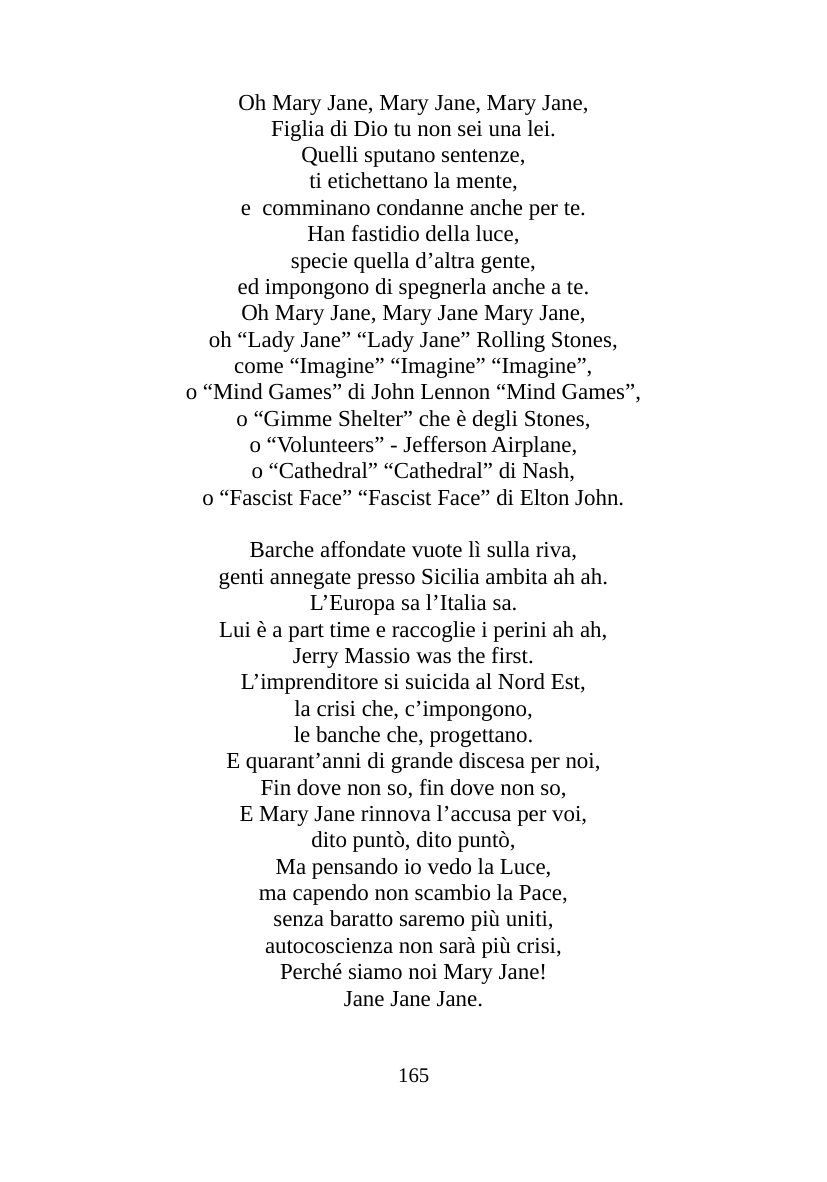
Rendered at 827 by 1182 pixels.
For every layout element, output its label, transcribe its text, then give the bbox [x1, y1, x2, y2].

text Perché siamo noi Mary Jane! [88, 958, 738, 984]
text ed impongono di spegnerla anche a te. [88, 273, 738, 299]
text specie quella d’altra gente, [88, 247, 738, 273]
text genti annegate presso Sicilia ambita ah ah. [88, 563, 738, 589]
text o “Cathedral” “Cathedral” di Nash, [88, 457, 738, 484]
text Ma pensando io vedo la Luce, [88, 853, 738, 879]
text Oh Mary Jane, Mary Jane Mary Jane, [88, 299, 738, 326]
text o “Mind Games” di John Lennon “Mind Games”, [88, 378, 738, 405]
text L’Europa sa l’Italia sa. [88, 589, 738, 616]
text E Mary Jane rinnova l’accusa per voi, [88, 800, 738, 826]
text o “Volunteers” - Jefferson Airplane, [88, 431, 738, 457]
text Barche affondate vuote lì sulla riva, [88, 537, 738, 563]
text come “Imagine” “Imagine” “Imagine”, [88, 352, 738, 378]
text ti etichettano la mente, [88, 168, 738, 194]
text L’imprenditore si suicida al Nord Est, [88, 668, 738, 695]
text Figlia di Dio tu non sei una lei. [88, 115, 738, 141]
text dito puntò, dito puntò, [88, 826, 738, 853]
text o “Gimme Shelter” che è degli Stones, [88, 405, 738, 431]
text Fin dove non so, fin dove non so, [88, 774, 738, 800]
text Quelli sputano sentenze, [88, 141, 738, 168]
text senza baratto saremo più uniti, [88, 906, 738, 932]
text ma capendo non scambio la Pace, [88, 879, 738, 906]
text autocoscienza non sarà più crisi, [88, 932, 738, 958]
text le banche che, progettano. [88, 721, 738, 747]
text oh “Lady Jane” “Lady Jane” Rolling Stones, [88, 326, 738, 352]
text Jerry Massio was the first. [88, 642, 738, 668]
text e comminano condanne anche per te. [88, 194, 738, 220]
text E quarant’anni di grande discesa per noi, [88, 747, 738, 774]
text o “Fascist Face” “Fascist Face” di Elton John. [88, 484, 738, 510]
text Jane Jane Jane. [88, 984, 738, 1011]
text Oh Mary Jane, Mary Jane, Mary Jane, [88, 88, 738, 115]
text Lui è a part time e raccoglie i perini ah ah, [88, 616, 738, 642]
text Han fastidio della luce, [88, 220, 738, 247]
text la crisi che, c’impongono, [88, 695, 738, 721]
